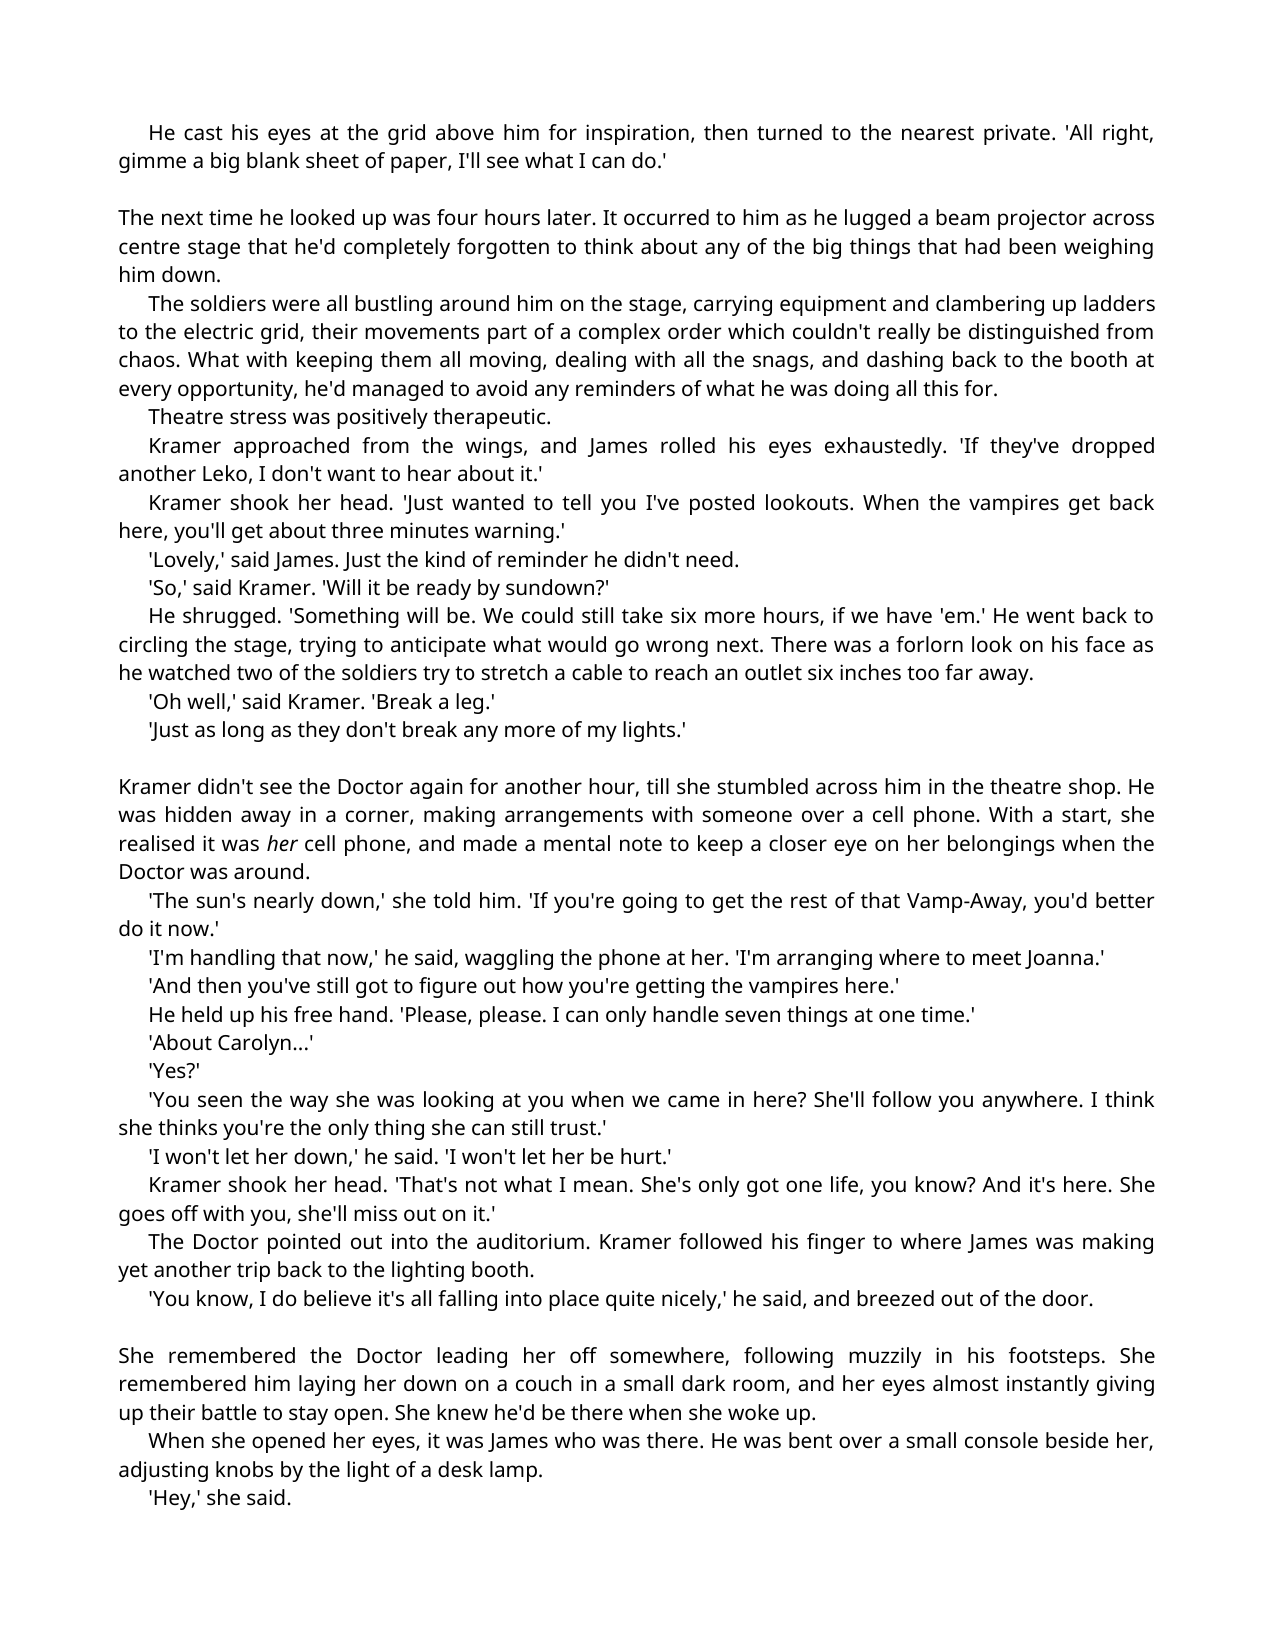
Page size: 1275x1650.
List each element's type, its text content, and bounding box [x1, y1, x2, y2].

text Kramer didn't see the Doctor again for another hour, till she stumbled across him in the theatre shop. He was hidden away in a corner, making arrangements with someone over a cell phone. With a start, she realised it was her cell phone, and made a mental note to keep a closer eye on her belongings when the Doctor was around. [118, 772, 1157, 886]
text Theatre stress was positively therapeutic. [118, 402, 1157, 431]
text 'I won't let her down,' he said. 'I won't let her be hurt.' [118, 1142, 1157, 1170]
text 'Yes?' [118, 1057, 1157, 1085]
text 'You know, I do believe it's all falling into place quite nicely,' he said, and breezed out of the door. [118, 1284, 1157, 1312]
text 'About Carolyn...' [118, 1028, 1157, 1057]
text The Doctor pointed out into the auditorium. Kramer followed his finger to where James was making yet another trip back to the lighting booth. [118, 1227, 1157, 1284]
text He held up his free hand. 'Please, please. I can only handle seven things at one time.' [118, 1000, 1157, 1028]
text When she opened her eyes, it was James who was there. He was bent over a small console beside her, adjusting knobs by the light of a desk lamp. [118, 1426, 1157, 1483]
text 'I'm handling that now,' he said, waggling the phone at her. 'I'm arranging where to meet Joanna.' [118, 943, 1157, 971]
text Kramer shook her head. 'Just wanted to tell you I've posted lookouts. When the vampires get back here, you'll get about three minutes warning.' [118, 488, 1157, 545]
text He cast his eyes at the grid above him for inspiration, then turned to the nearest private. 'All right, gimme a big blank sheet of paper, I'll see what I can do.' [118, 118, 1157, 175]
text 'Just as long as they don't break any more of my lights.' [118, 715, 1157, 744]
text She remembered the Doctor leading her off somewhere, following muzzily in his footsteps. She remembered him laying her down on a couch in a small dark room, and her eyes almost instantly giving up their battle to stay open. She knew he'd be there when she woke up. [118, 1341, 1157, 1426]
text 'Lovely,' said James. Just the kind of reminder he didn't need. [118, 545, 1157, 573]
text The soldiers were all bustling around him on the stage, carrying equipment and clambering up ladders to the electric grid, their movements part of a complex order which couldn't really be distinguished from chaos. What with keeping them all moving, dealing with all the snags, and dashing back to the booth at every opportunity, he'd managed to avoid any reminders of what he was doing all this for. [118, 289, 1157, 402]
text 'Hey,' she said. [118, 1483, 1157, 1512]
text 'And then you've still got to figure out how you're getting the vampires here.' [118, 971, 1157, 1000]
text Kramer shook her head. 'That's not what I mean. She's only got one life, you know? And it's here. She goes off with you, she'll miss out on it.' [118, 1170, 1157, 1227]
text 'The sun's nearly down,' she told him. 'If you're going to get the rest of that Vamp-Away, you'd better do it now.' [118, 886, 1157, 943]
text 'You seen the way she was looking at you when we came in here? She'll follow you anywhere. I think she thinks you're the only thing she can still trust.' [118, 1085, 1157, 1142]
text The next time he looked up was four hours later. It occurred to him as he lugged a beam projector across centre stage that he'd completely forgotten to think about any of the big things that had been weighing him down. [118, 203, 1157, 289]
text 'Oh well,' said Kramer. 'Break a leg.' [118, 687, 1157, 715]
text Kramer approached from the wings, and James rolled his eyes exhaustedly. 'If they've dropped another Leko, I don't want to hear about it.' [118, 431, 1157, 488]
text 'So,' said Kramer. 'Will it be ready by sundown?' [118, 573, 1157, 602]
text He shrugged. 'Something will be. We could still take six more hours, if we have 'em.' He went back to circling the stage, trying to anticipate what would go wrong next. There was a forlorn look on his face as he watched two of the soldiers try to stretch a cable to reach an outlet six inches too far away. [118, 602, 1157, 687]
